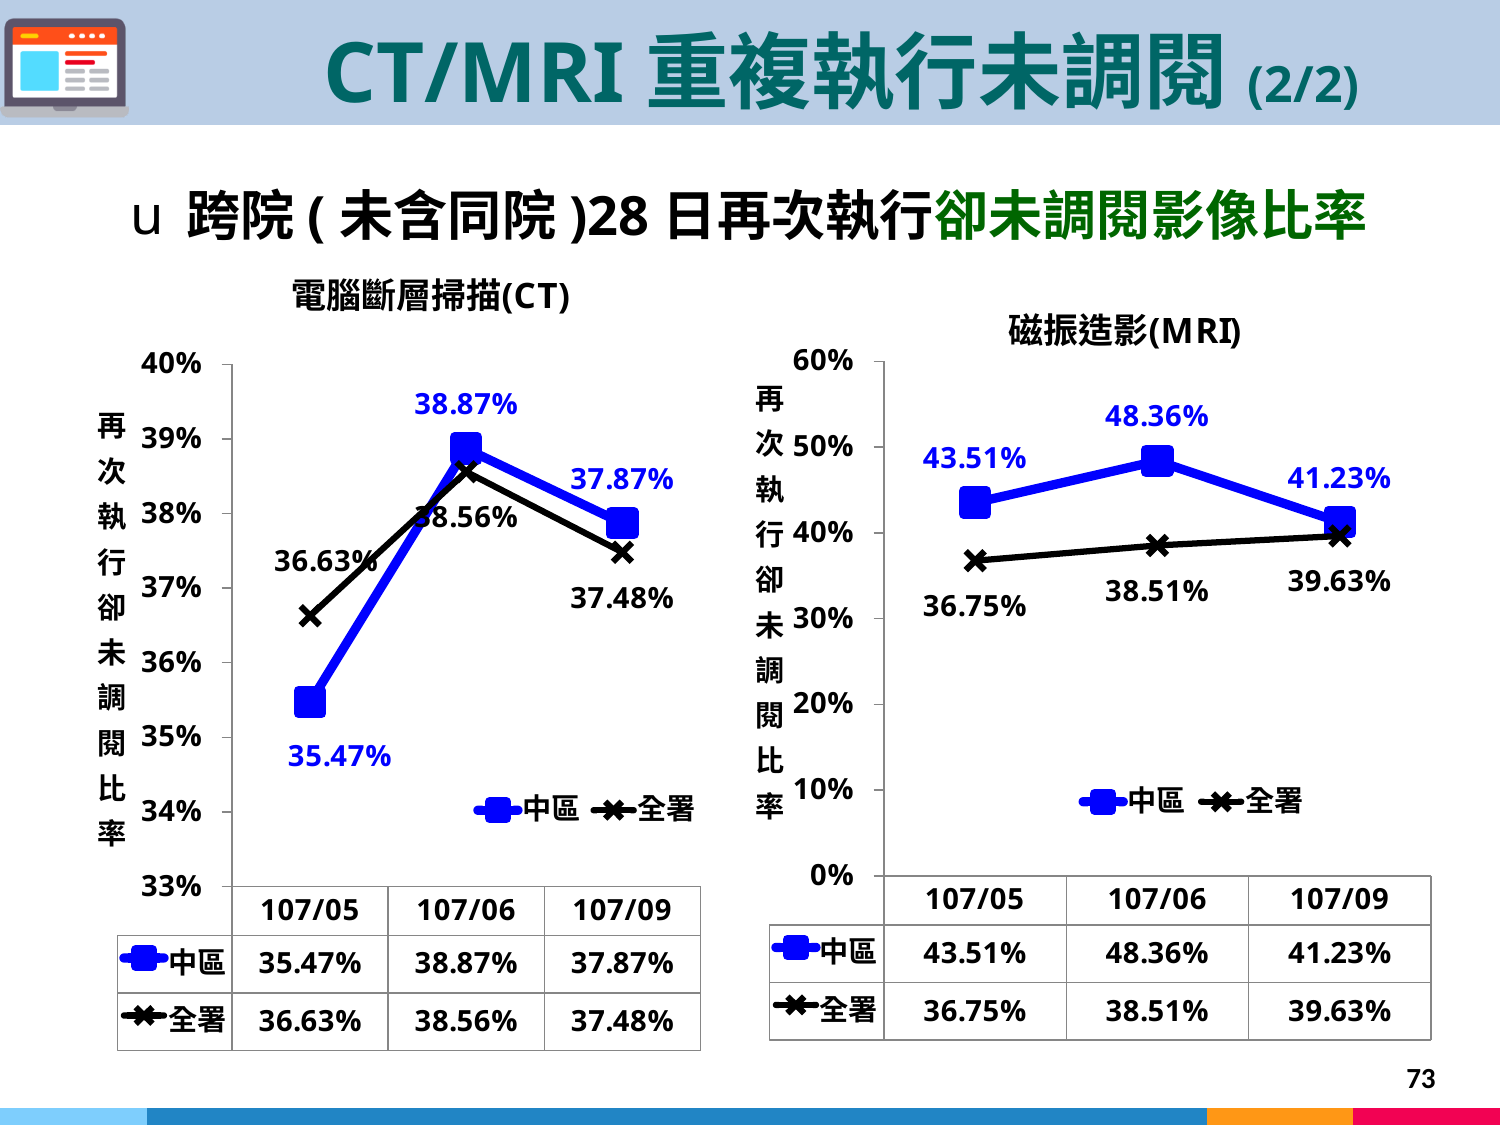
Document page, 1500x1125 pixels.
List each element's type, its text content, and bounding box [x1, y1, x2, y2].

picture [0, 0, 129, 138]
text_box [1391, 1043, 1482, 1113]
text_box CT/MRI重複執行未調閱(2/2) [183, 1, 1500, 138]
list 跨院(未含同院)28日再次執行卻未調閱影像比率 [115, 160, 1500, 280]
picture [82, 248, 1469, 1087]
